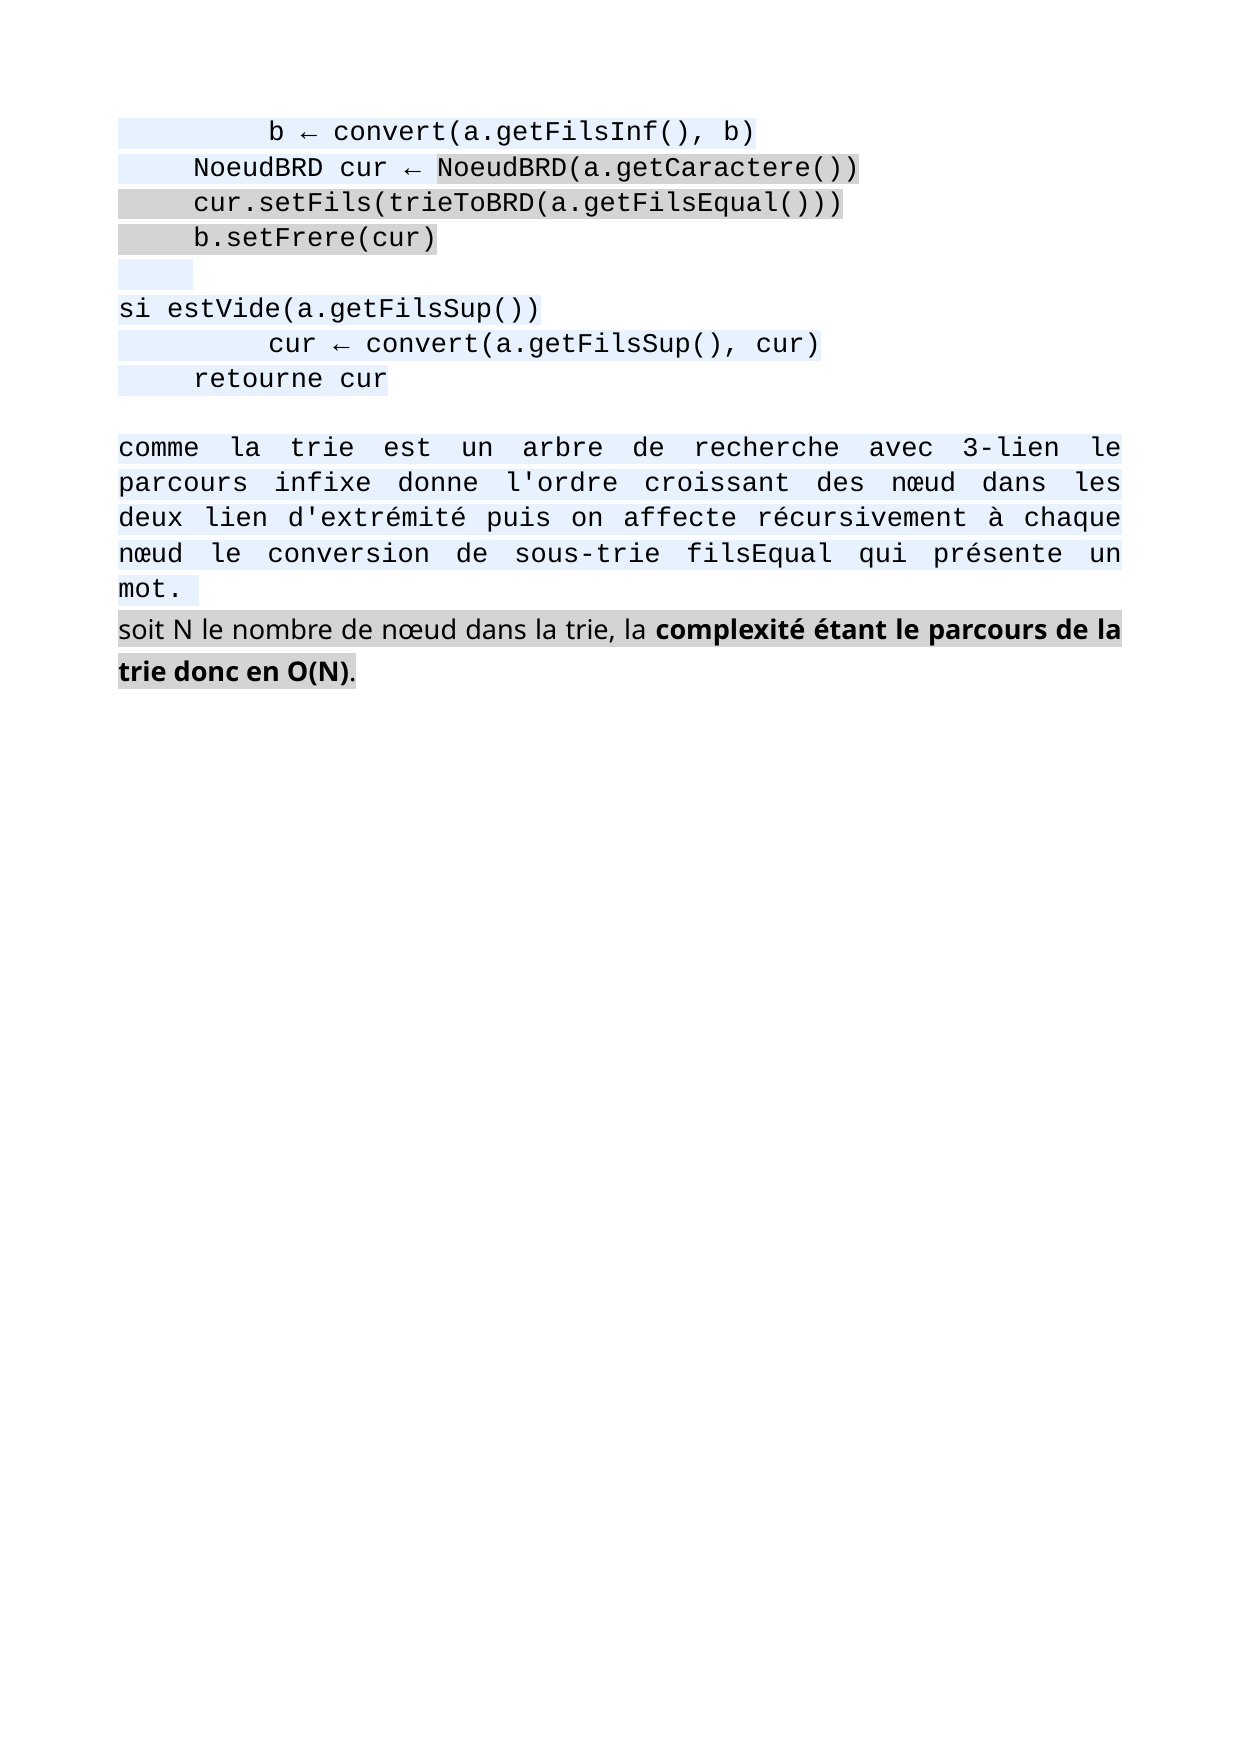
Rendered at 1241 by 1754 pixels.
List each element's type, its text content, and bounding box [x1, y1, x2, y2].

text si estVide(a.getFilsSup()) [118, 295, 1122, 325]
text soit N le nombre de nœud dans la trie, la complexité étant le parcours de la trie donc en O(N). [118, 610, 1122, 689]
text cur.setFils(trieToBRD(a.getFilsEqual())) [118, 189, 1122, 219]
text retourne cur [118, 365, 1122, 396]
text NoeudBRD cur ← NoeudBRD(a.getCaractere()) [118, 153, 1122, 184]
text b ← convert(a.getFilsInf(), b) [118, 118, 1122, 149]
text b.setFrere(cur) [118, 224, 1122, 255]
text cur ← convert(a.getFilsSup(), cur) [118, 330, 1122, 361]
text comme la trie est un arbre de recherche avec 3-lien le parcours infixe donne l'ordre croissant des nœud dans les deux lien d'extrémité puis on affecte récursivement à chaque nœud le conversion de sous-trie filsEqual qui présente un mot. [118, 434, 1122, 606]
